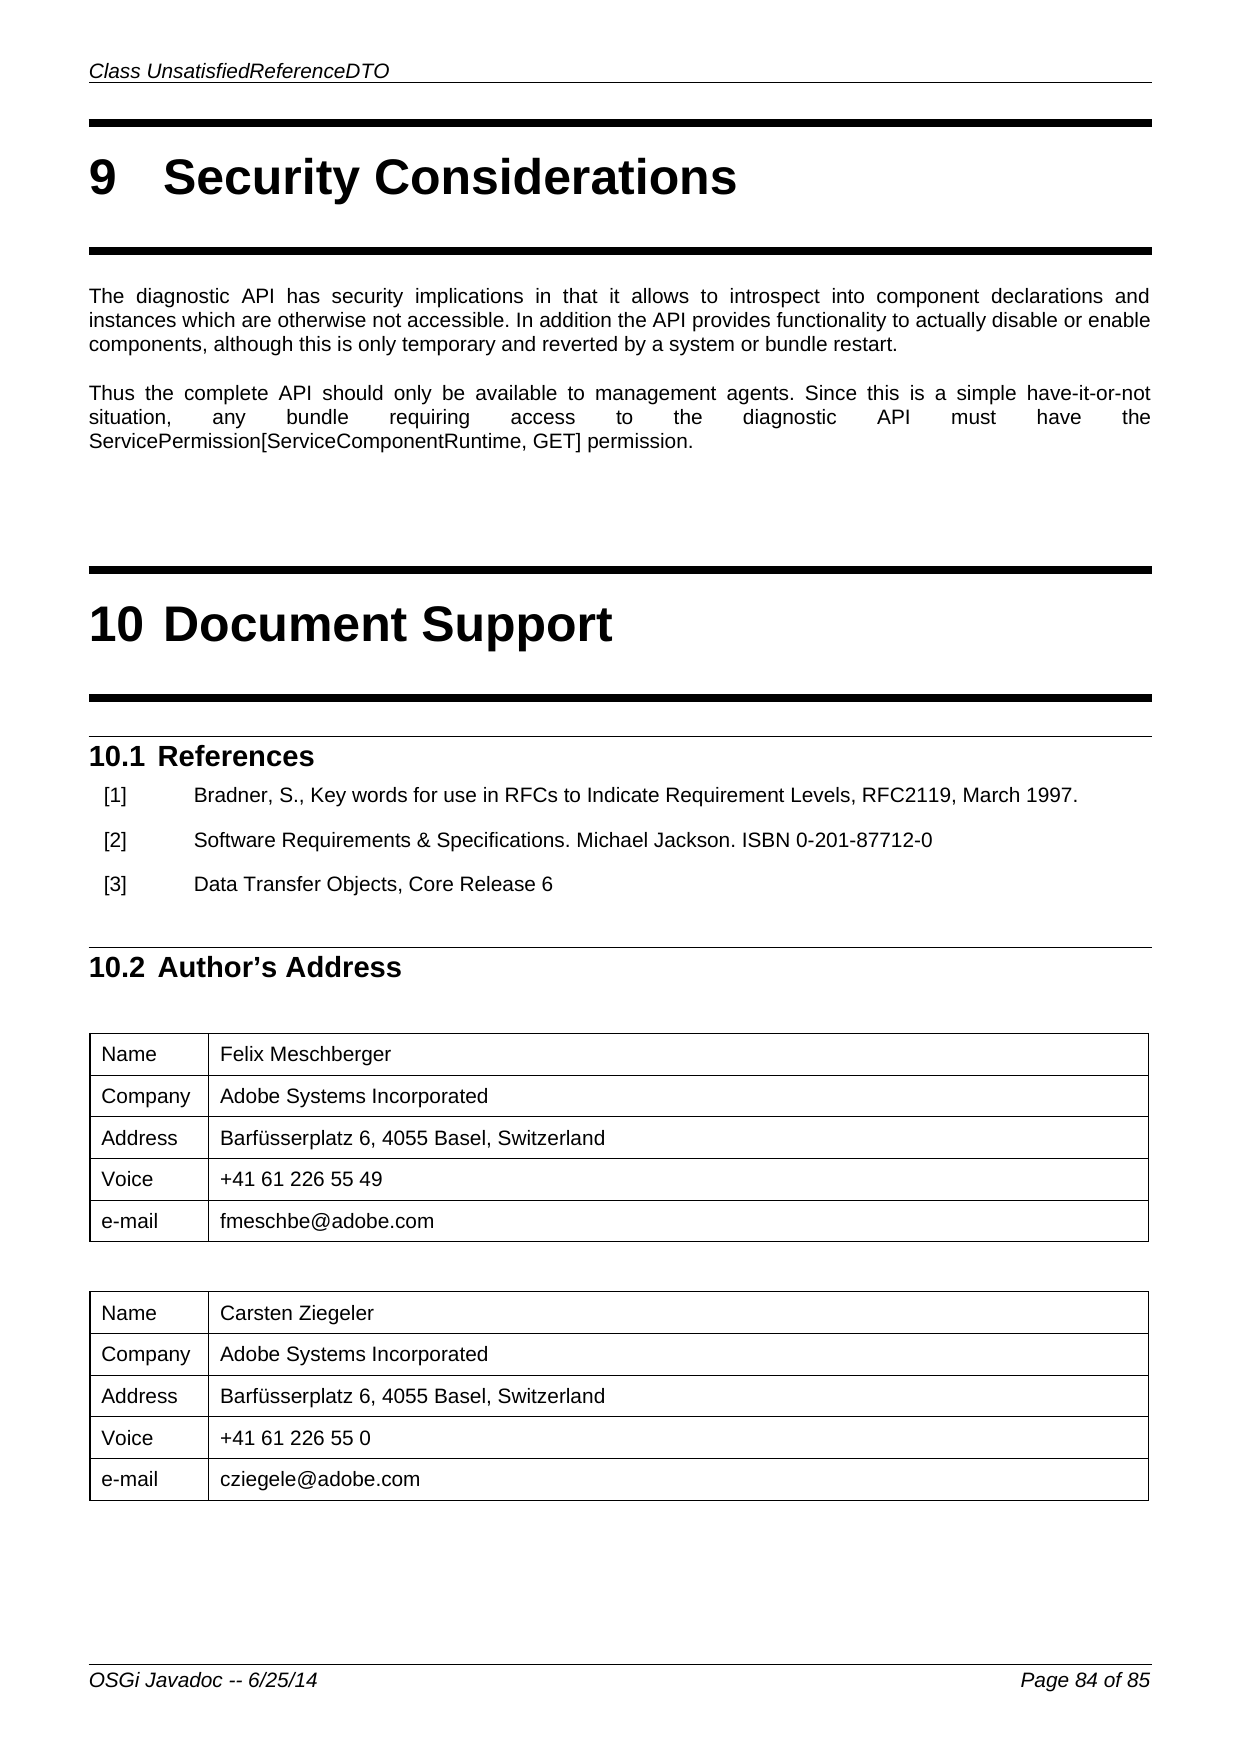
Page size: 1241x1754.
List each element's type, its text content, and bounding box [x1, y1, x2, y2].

table_header Carsten Ziegeler [209, 1292, 1148, 1333]
table_cell Company [91, 1334, 208, 1374]
list Software Requirements & Specifications. Michael Jackson. ISBN 0-201-87712-0 [103, 827, 1152, 851]
table_cell Barfüsserplatz 6, 4055 Basel, Switzerland [209, 1117, 1148, 1158]
table_cell cziegele@adobe.com [209, 1459, 1148, 1499]
table_cell Adobe Systems Incorporated [209, 1334, 1148, 1374]
subtitle Author’s Address [88, 948, 1152, 984]
table_cell Company [91, 1076, 208, 1116]
table_header Name [91, 1034, 208, 1074]
subtitle Document Support [88, 567, 1152, 702]
table_cell e-mail [91, 1201, 208, 1241]
table_cell Barfüsserplatz 6, 4055 Basel, Switzerland [209, 1376, 1148, 1416]
table_cell Voice [91, 1159, 208, 1199]
table_cell fmeschbe@adobe.com [209, 1201, 1148, 1241]
subtitle Security Considerations [88, 120, 1152, 255]
table_cell e-mail [91, 1459, 208, 1499]
table_cell Address [91, 1117, 208, 1158]
list Data Transfer Objects, Core Release 6 [103, 872, 1152, 896]
table_cell Voice [91, 1417, 208, 1458]
table_cell +41 61 226 55 49 [209, 1159, 1148, 1199]
text The diagnostic API has security implications in that it allows to introspect into component declarations and instances which are otherwise not accessible. In addition the API provides functionality to actually disable or enable components, although this is only temporary and reverted by a system or bundle restart. [88, 284, 1152, 356]
table_cell Address [91, 1376, 208, 1416]
subtitle References [88, 737, 1152, 772]
table_header Felix Meschberger [209, 1034, 1148, 1074]
table_cell +41 61 226 55 0 [209, 1417, 1148, 1458]
text Thus the complete API should only be available to management agents. Since this is a simple have-it-or-not situation, any bundle requiring access to the diagnostic API must have the ServicePermission[ServiceComponentRuntime, GET] permission. [88, 381, 1152, 453]
table_header Name [91, 1292, 208, 1333]
list Bradner, S., Key words for use in RFCs to Indicate Requirement Levels, RFC2119, March 1997. [103, 783, 1152, 807]
table_cell Adobe Systems Incorporated [209, 1076, 1148, 1116]
